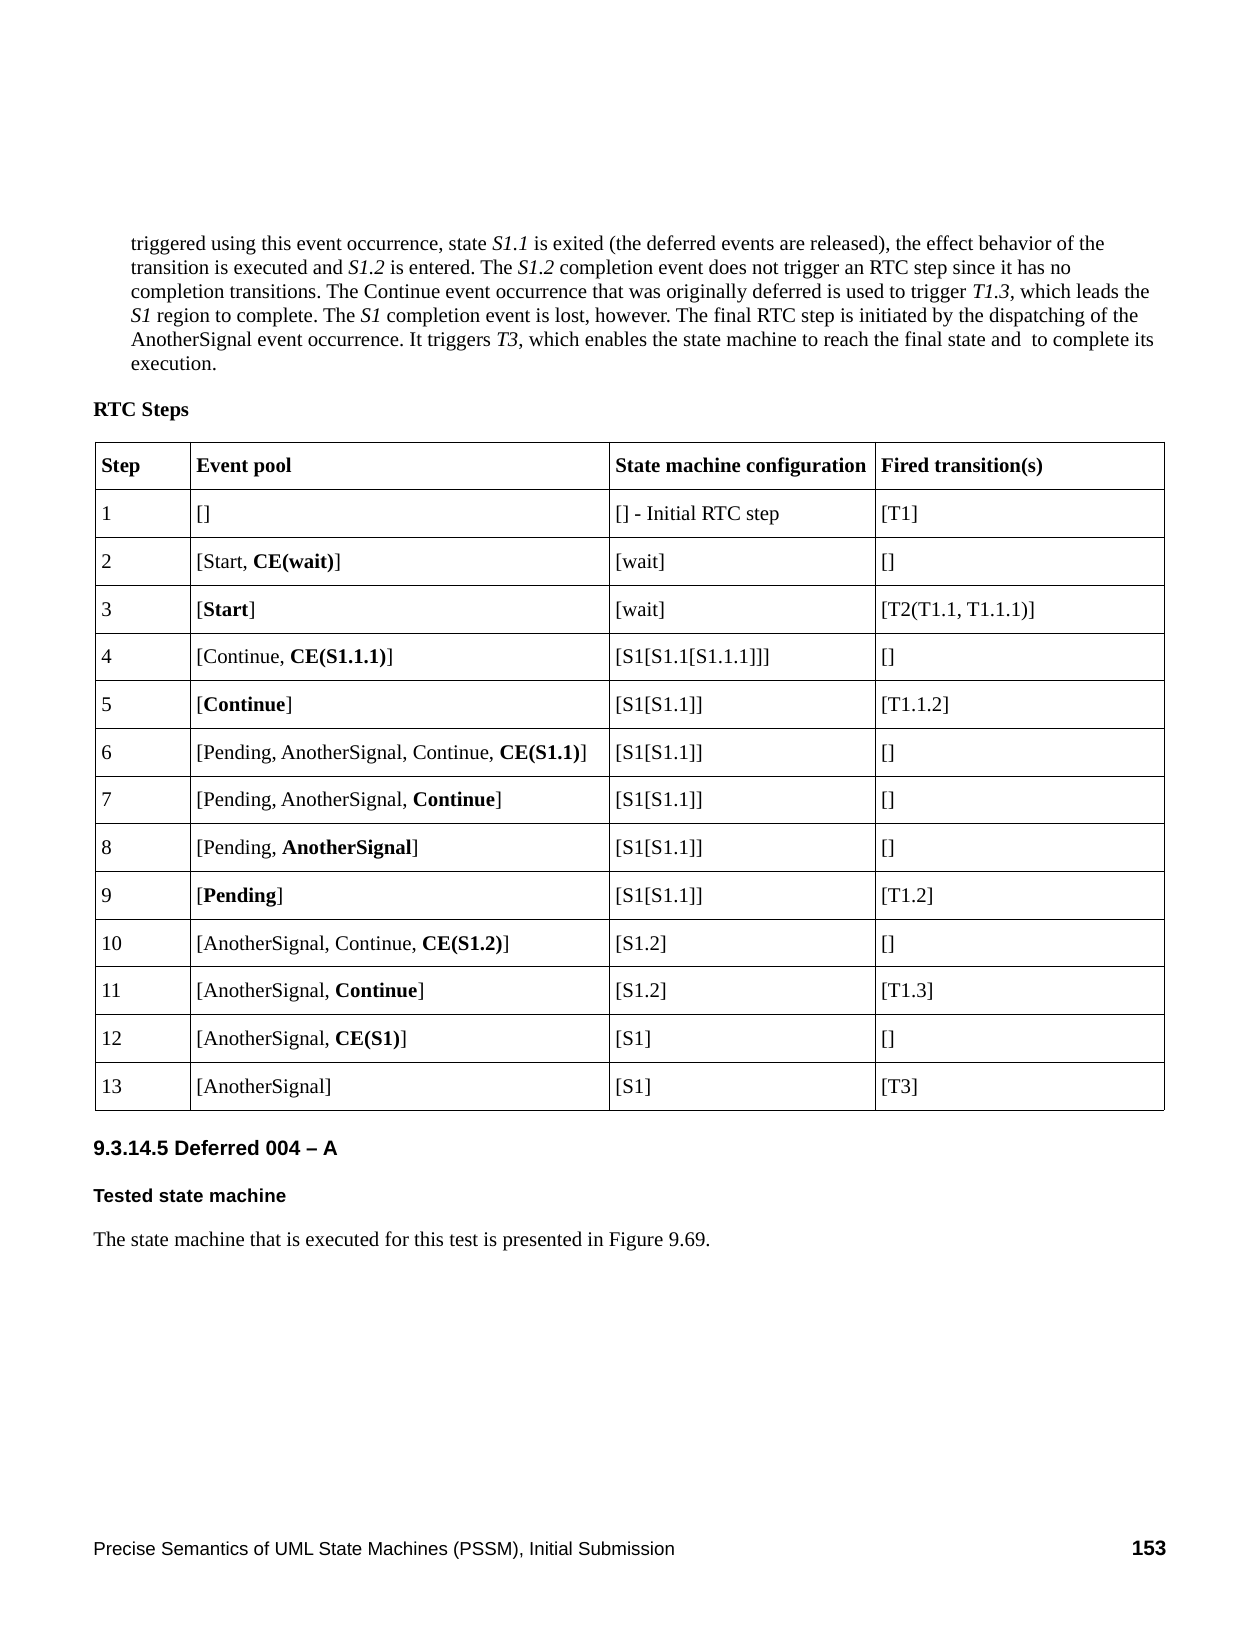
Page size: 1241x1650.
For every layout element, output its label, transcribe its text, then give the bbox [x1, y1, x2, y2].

subtitle Tested state machine [93, 1184, 1164, 1206]
table_cell 6 [96, 729, 190, 776]
table_cell [T1.3] [876, 967, 1164, 1014]
table_cell 1 [96, 490, 190, 537]
table_cell [AnotherSignal, Continue, CE(S1.2)] [191, 920, 609, 966]
table_cell 8 [96, 824, 190, 871]
table_header State machine configuration [610, 443, 875, 489]
table_cell [] - Initial RTC step [610, 490, 875, 537]
table_cell 11 [96, 967, 190, 1014]
table_cell 4 [96, 634, 190, 680]
text The state machine that is executed for this test is presented in Figure 9.69. [93, 1227, 1164, 1251]
table_cell 5 [96, 681, 190, 728]
table_cell [T3] [876, 1063, 1164, 1109]
table_cell [] [876, 920, 1164, 966]
table_header Step [96, 443, 190, 489]
table_cell 2 [96, 538, 190, 585]
table_cell [] [876, 538, 1164, 585]
table_cell [T1] [876, 490, 1164, 537]
subtitle Deferred 004 – A [93, 1134, 1164, 1159]
table_cell [S1] [610, 1015, 875, 1062]
table_cell [Pending, AnotherSignal] [191, 824, 609, 871]
table_cell [wait] [610, 586, 875, 632]
table_cell [S1] [610, 1063, 875, 1109]
table_cell [] [191, 490, 609, 537]
table_header Fired transition(s) [876, 443, 1164, 489]
table_cell [wait] [610, 538, 875, 585]
table_cell 9 [96, 872, 190, 919]
table_cell [AnotherSignal, Continue] [191, 967, 609, 1014]
table_cell [S1.2] [610, 920, 875, 966]
table_cell [S1[S1.1[S1.1.1]]] [610, 634, 875, 680]
table_cell 13 [96, 1063, 190, 1109]
table_cell [AnotherSignal, CE(S1)] [191, 1015, 609, 1062]
table_cell [] [876, 1015, 1164, 1062]
table_cell [S1.2] [610, 967, 875, 1014]
table_cell 3 [96, 586, 190, 632]
table_cell [S1[S1.1]] [610, 681, 875, 728]
table_cell 12 [96, 1015, 190, 1062]
table_cell [Continue, CE(S1.1.1)] [191, 634, 609, 680]
table_header Event pool [191, 443, 609, 489]
table_cell 10 [96, 920, 190, 966]
table_cell [Start, CE(wait)] [191, 538, 609, 585]
table_cell [] [876, 634, 1164, 680]
table_cell [S1[S1.1]] [610, 824, 875, 871]
table_cell [S1[S1.1]] [610, 777, 875, 823]
table_cell [Pending, AnotherSignal, Continue] [191, 777, 609, 823]
table_cell [T1.2] [876, 872, 1164, 919]
table_cell [Continue] [191, 681, 609, 728]
table_cell [S1[S1.1]] [610, 872, 875, 919]
table_cell [S1[S1.1]] [610, 729, 875, 776]
table_cell [Pending, AnotherSignal, Continue, CE(S1.1)] [191, 729, 609, 776]
table_cell [Start] [191, 586, 609, 632]
table_cell [Pending] [191, 872, 609, 919]
text RTC Steps [93, 396, 1164, 421]
table_cell [] [876, 729, 1164, 776]
table_cell [AnotherSignal] [191, 1063, 609, 1109]
text triggered using this event occurrence, state S1.1 is exited (the deferred events are released), the effect behavior of the transition is executed and S1.2 is entered. The S1.2 completion event does not trigger an RTC step since it has no completion transitions. The Continue event occurrence that was originally deferred is used to trigger T1.3, which leads the S1 region to complete. The S1 completion event is lost, however. The final RTC step is initiated by the dispatching of the AnotherSignal event occurrence. It triggers T3, which enables the state machine to reach the final state and to complete its execution. [131, 231, 1164, 375]
table_cell 7 [96, 777, 190, 823]
table_cell [] [876, 824, 1164, 871]
table_cell [T2(T1.1, T1.1.1)] [876, 586, 1164, 632]
table_cell [] [876, 777, 1164, 823]
table_cell [T1.1.2] [876, 681, 1164, 728]
